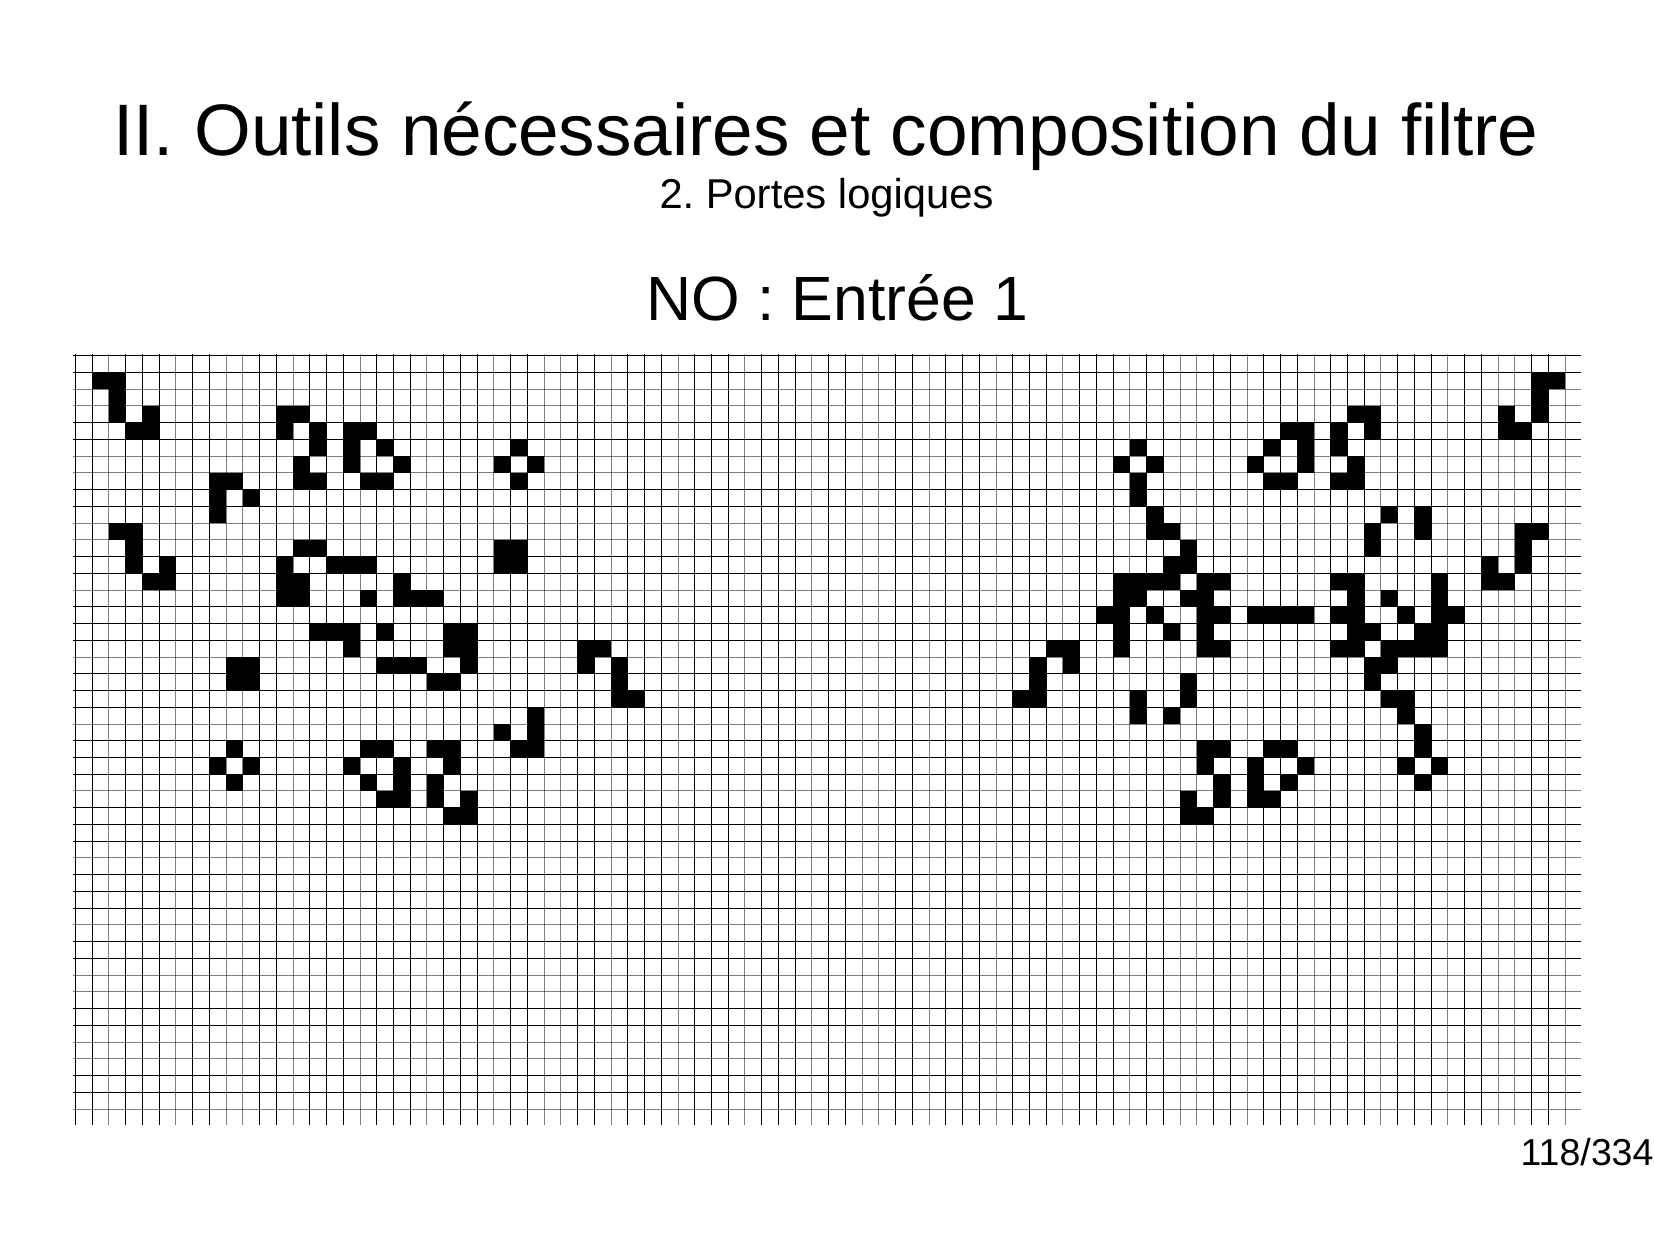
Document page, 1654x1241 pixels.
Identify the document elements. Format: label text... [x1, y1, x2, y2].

title II. Outils nécessaires et composition du filtre 2. Portes logiques [82, 49, 1571, 257]
text_box NO : Entrée 1 [631, 256, 1044, 342]
picture [73, 354, 1581, 1125]
text_box <number>/334 [1505, 1124, 1654, 1182]
